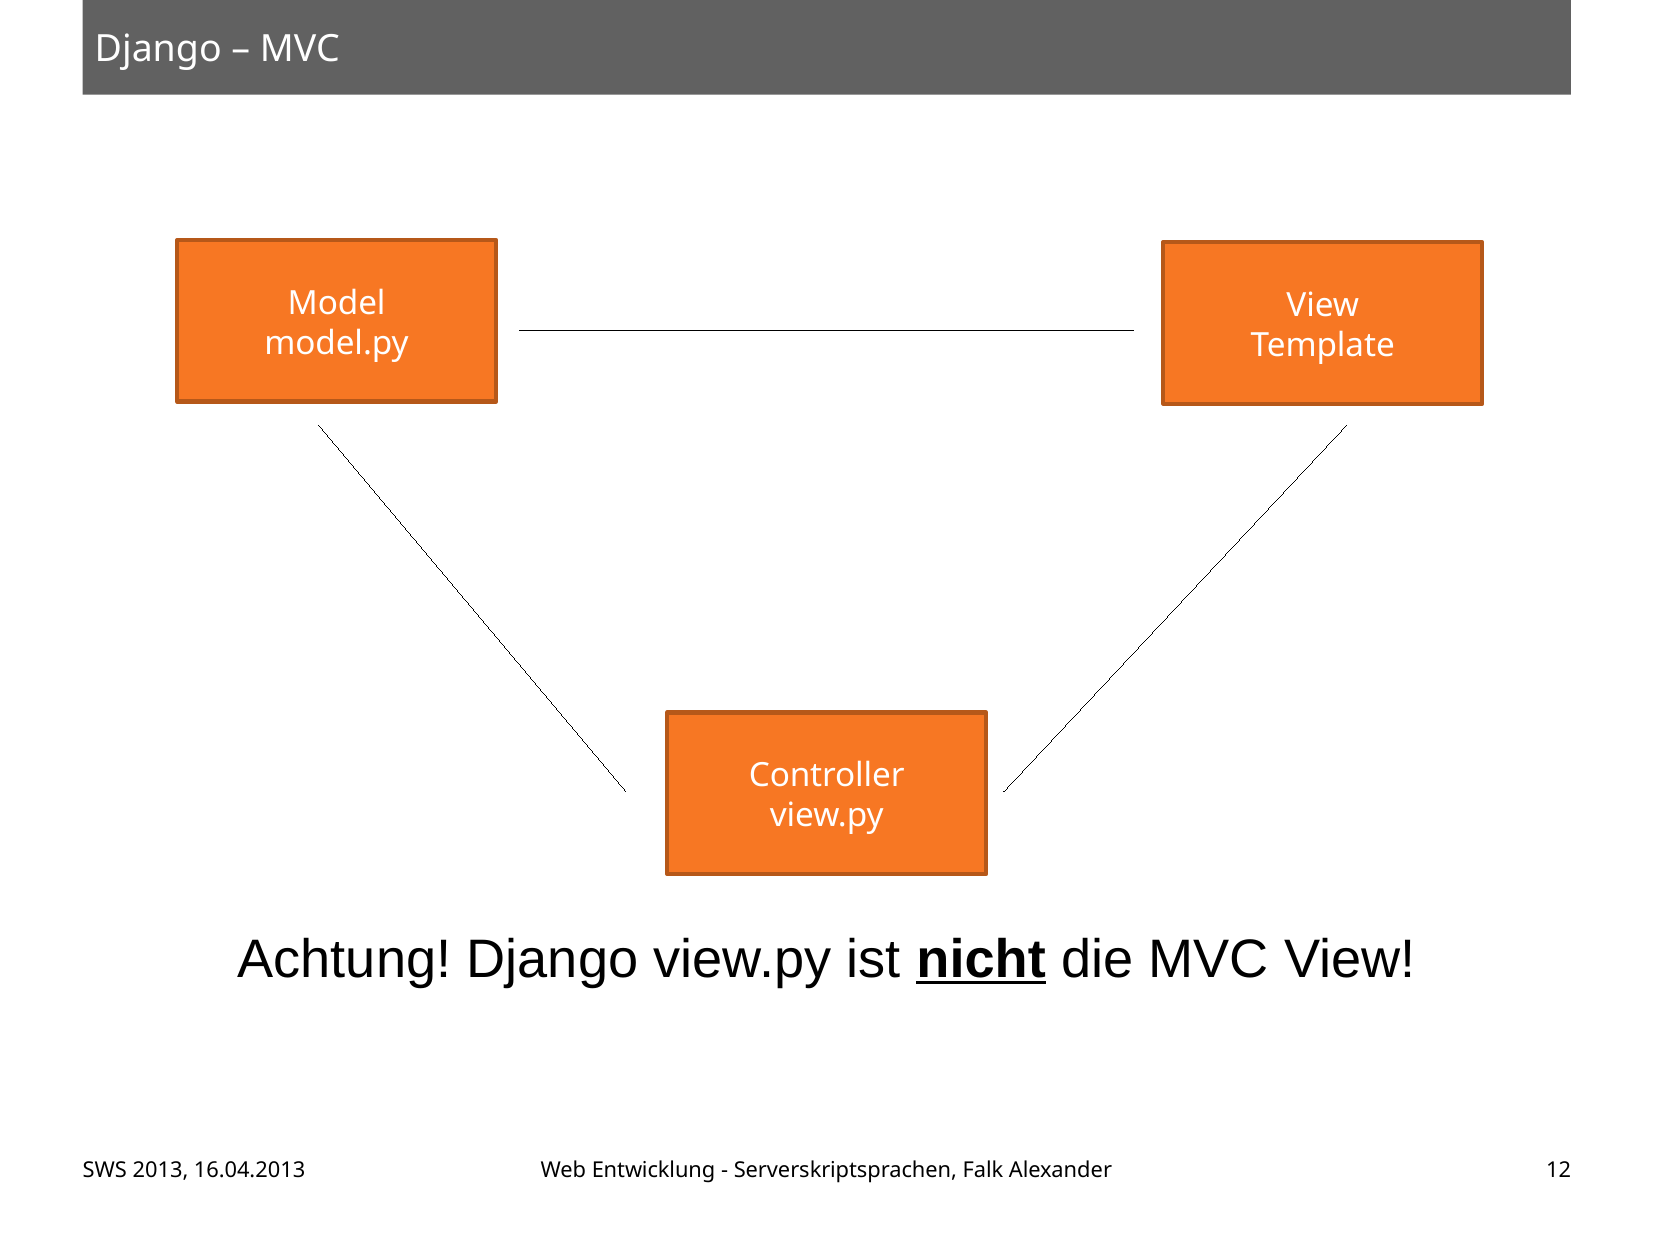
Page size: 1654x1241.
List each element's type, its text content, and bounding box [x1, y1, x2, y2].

text_box Achtung! Django view.py ist nicht die MVC View! [177, 921, 1477, 997]
text_box View Template [1163, 242, 1483, 404]
title Django – MVC [82, 0, 1571, 95]
text_box Controller view.py [667, 712, 987, 875]
text_box Model model.py [177, 240, 497, 402]
